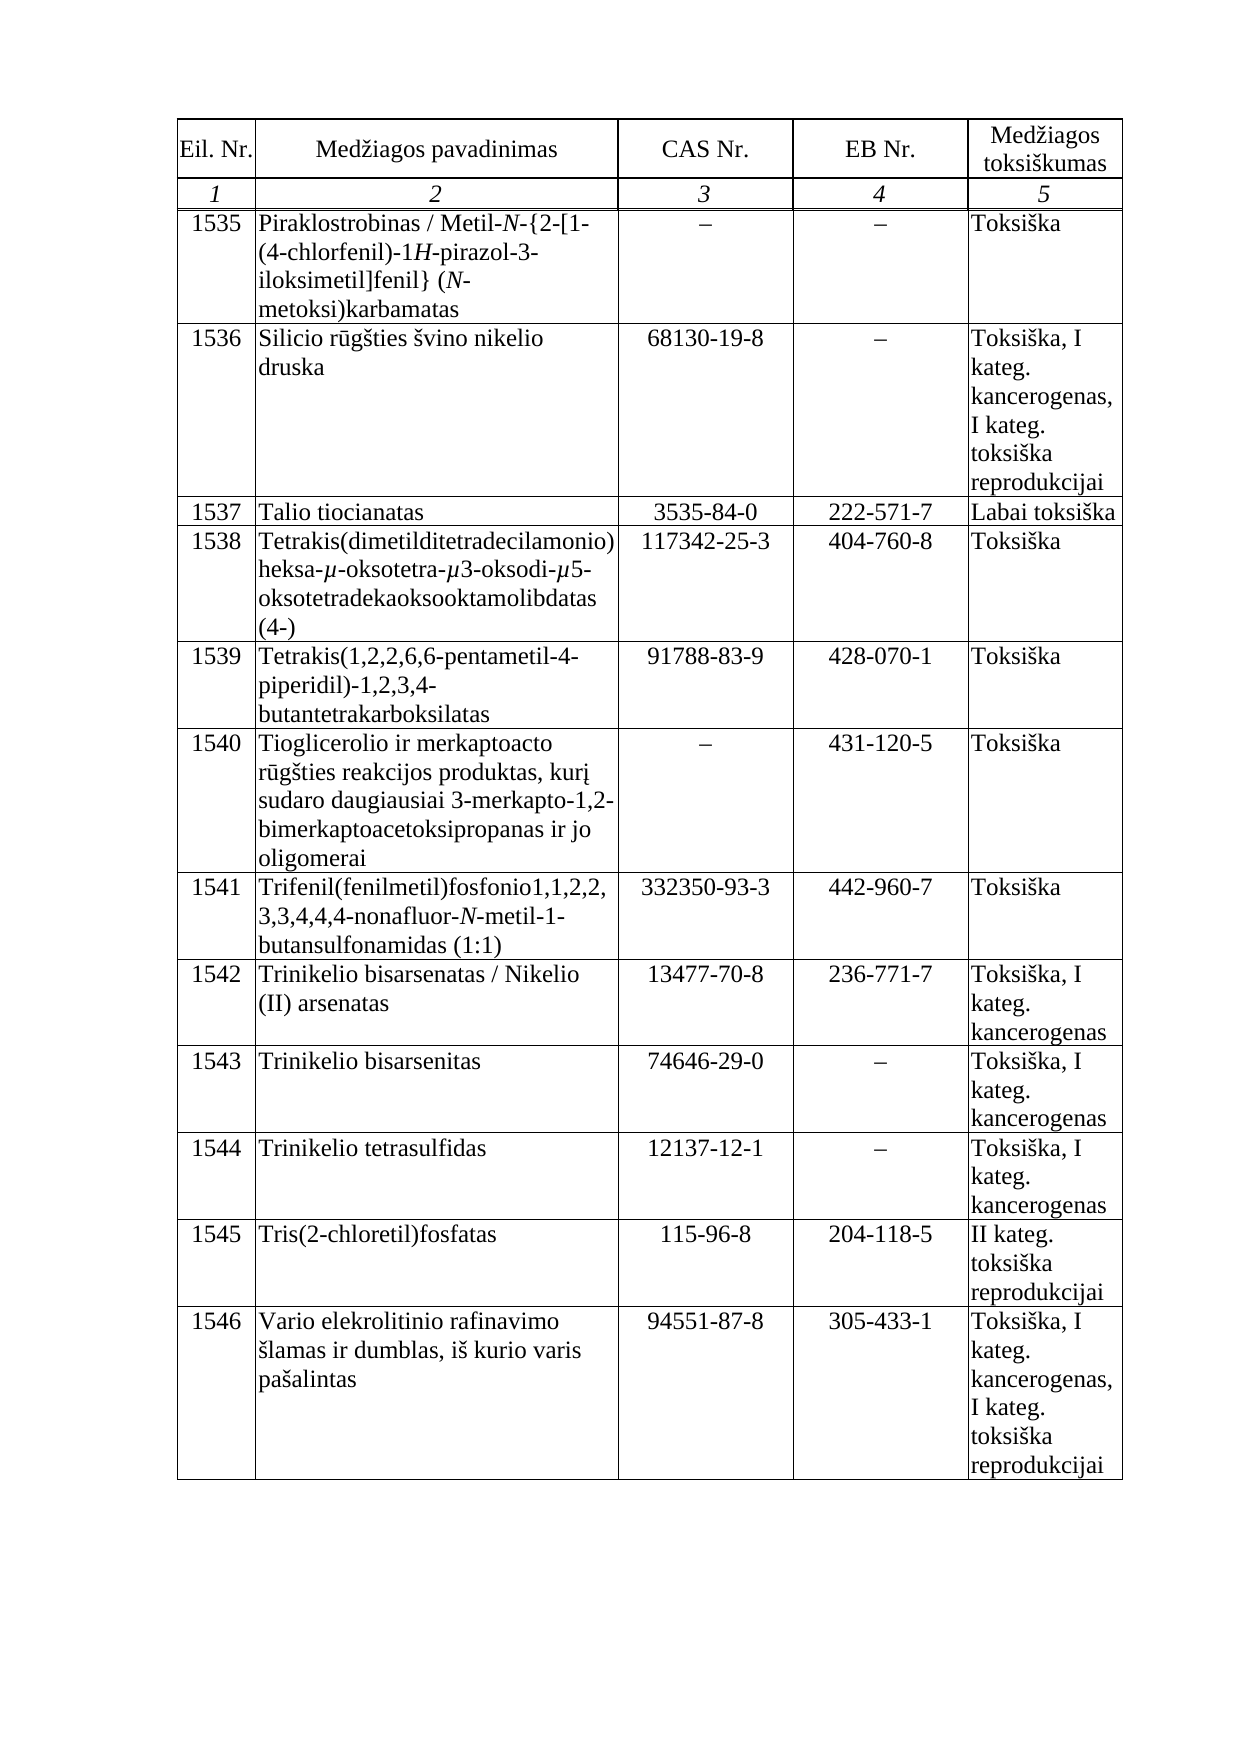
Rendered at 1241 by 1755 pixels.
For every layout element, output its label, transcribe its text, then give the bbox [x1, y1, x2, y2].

table_cell 1535 [178, 211, 255, 323]
table_cell 1541 [178, 873, 255, 959]
table_cell 1545 [178, 1220, 255, 1306]
table_cell – [794, 324, 968, 496]
table_cell 5 [969, 179, 1122, 207]
table_cell Talio tiocianatas [256, 497, 618, 525]
table_cell 1543 [178, 1046, 255, 1132]
table_cell Toksiška [969, 873, 1122, 959]
table_cell Trinikelio tetrasulfidas [256, 1133, 618, 1219]
table_cell Trinikelio bisarsenatas / Nikelio (II) arsenatas [256, 960, 618, 1045]
table_cell 332350-93-3 [619, 873, 793, 959]
table_cell 91788-83-9 [619, 642, 793, 728]
table_header EB Nr. [794, 120, 967, 177]
table_cell – [794, 211, 968, 323]
table_cell Toksiška, I kateg. kancerogenas [969, 1133, 1122, 1219]
table_cell Toksiška [969, 642, 1122, 728]
table_cell Toksiška, I kateg. kancerogenas, I kateg. toksiška reprodukcijai [969, 324, 1122, 496]
table_cell 1546 [178, 1307, 255, 1479]
table_cell Tioglicerolio ir merkaptoacto rūgšties reakcijos produktas, kurį sudaro daugiausiai 3-merkapto-1,2-bimerkaptoacetoksipropanas ir jo oligomerai [256, 729, 618, 872]
table_cell Piraklostrobinas / Metil-N-{2-[1-(4-chlorfenil)-1H-pirazol-3-iloksimetil]fenil} (N-metoksi)karbamatas [256, 211, 618, 323]
table_cell 4 [794, 179, 967, 207]
table_cell Trifenil(fenilmetil)fosfonio1,1,2,2,3,3,4,4,4-nonafluor-N-metil-1-butansulfonamidas (1:1) [256, 873, 618, 959]
table_cell 13477-70-8 [619, 960, 793, 1045]
table_cell 1542 [178, 960, 255, 1045]
table_cell 1539 [178, 642, 255, 728]
table_cell II kateg. toksiška reprodukcijai [969, 1220, 1122, 1306]
table_cell 115-96-8 [619, 1220, 793, 1306]
table_cell Tetrakis(dimetilditetradecilamonio) heksa-µ-oksotetra-µ3-oksodi-µ5-oksotetradekaoksooktamolibdatas (4-) [256, 526, 618, 641]
table_cell – [794, 1133, 968, 1219]
table_cell Labai toksiška [969, 497, 1122, 525]
table_cell 12137-12-1 [619, 1133, 793, 1219]
table_cell Trinikelio bisarsenitas [256, 1046, 618, 1132]
table_cell – [794, 1046, 968, 1132]
table_cell 3 [619, 179, 792, 207]
table_header Eil. Nr. [178, 120, 255, 177]
table_cell 117342-25-3 [619, 526, 793, 641]
table_cell 431-120-5 [794, 729, 968, 872]
table_cell 1544 [178, 1133, 255, 1219]
table_cell Tetrakis(1,2,2,6,6-pentametil-4-piperidil)-1,2,3,4- butantetrakarboksilatas [256, 642, 618, 728]
table_header Medžiagos pavadinimas [256, 120, 617, 177]
table_cell Toksiška, I kateg. kancerogenas [969, 960, 1122, 1045]
table_cell Toksiška, I kateg. kancerogenas [969, 1046, 1122, 1132]
table_cell 428-070-1 [794, 642, 968, 728]
table_cell Toksiška [969, 526, 1122, 641]
table_cell 236-771-7 [794, 960, 968, 1045]
table_cell 204-118-5 [794, 1220, 968, 1306]
table_cell Tris(2-chloretil)fosfatas [256, 1220, 618, 1306]
table_cell 1537 [178, 497, 255, 525]
table_cell Vario elekrolitinio rafinavimo šlamas ir dumblas, iš kurio varis pašalintas [256, 1307, 618, 1479]
table_cell – [619, 211, 793, 323]
table_cell 305-433-1 [794, 1307, 968, 1479]
table_cell 222-571-7 [794, 497, 968, 525]
table_cell Toksiška, I kateg. kancerogenas, I kateg. toksiška reprodukcijai [969, 1307, 1122, 1479]
table_cell 1538 [178, 526, 255, 641]
table_cell 74646-29-0 [619, 1046, 793, 1132]
table_cell 442-960-7 [794, 873, 968, 959]
table_cell Toksiška [969, 211, 1122, 323]
table_cell 2 [256, 179, 617, 207]
table_cell 404-760-8 [794, 526, 968, 641]
table_header CAS Nr. [619, 120, 792, 177]
table_cell 1 [178, 179, 255, 207]
table_cell 68130-19-8 [619, 324, 793, 496]
table_cell Silicio rūgšties švino nikelio druska [256, 324, 618, 496]
table_cell 3535-84-0 [619, 497, 793, 525]
table_header Medžiagos toksiškumas [969, 120, 1122, 177]
table_cell 1540 [178, 729, 255, 872]
table_cell 1536 [178, 324, 255, 496]
table_cell Toksiška [969, 729, 1122, 872]
table_cell – [619, 729, 793, 872]
table_cell 94551-87-8 [619, 1307, 793, 1479]
